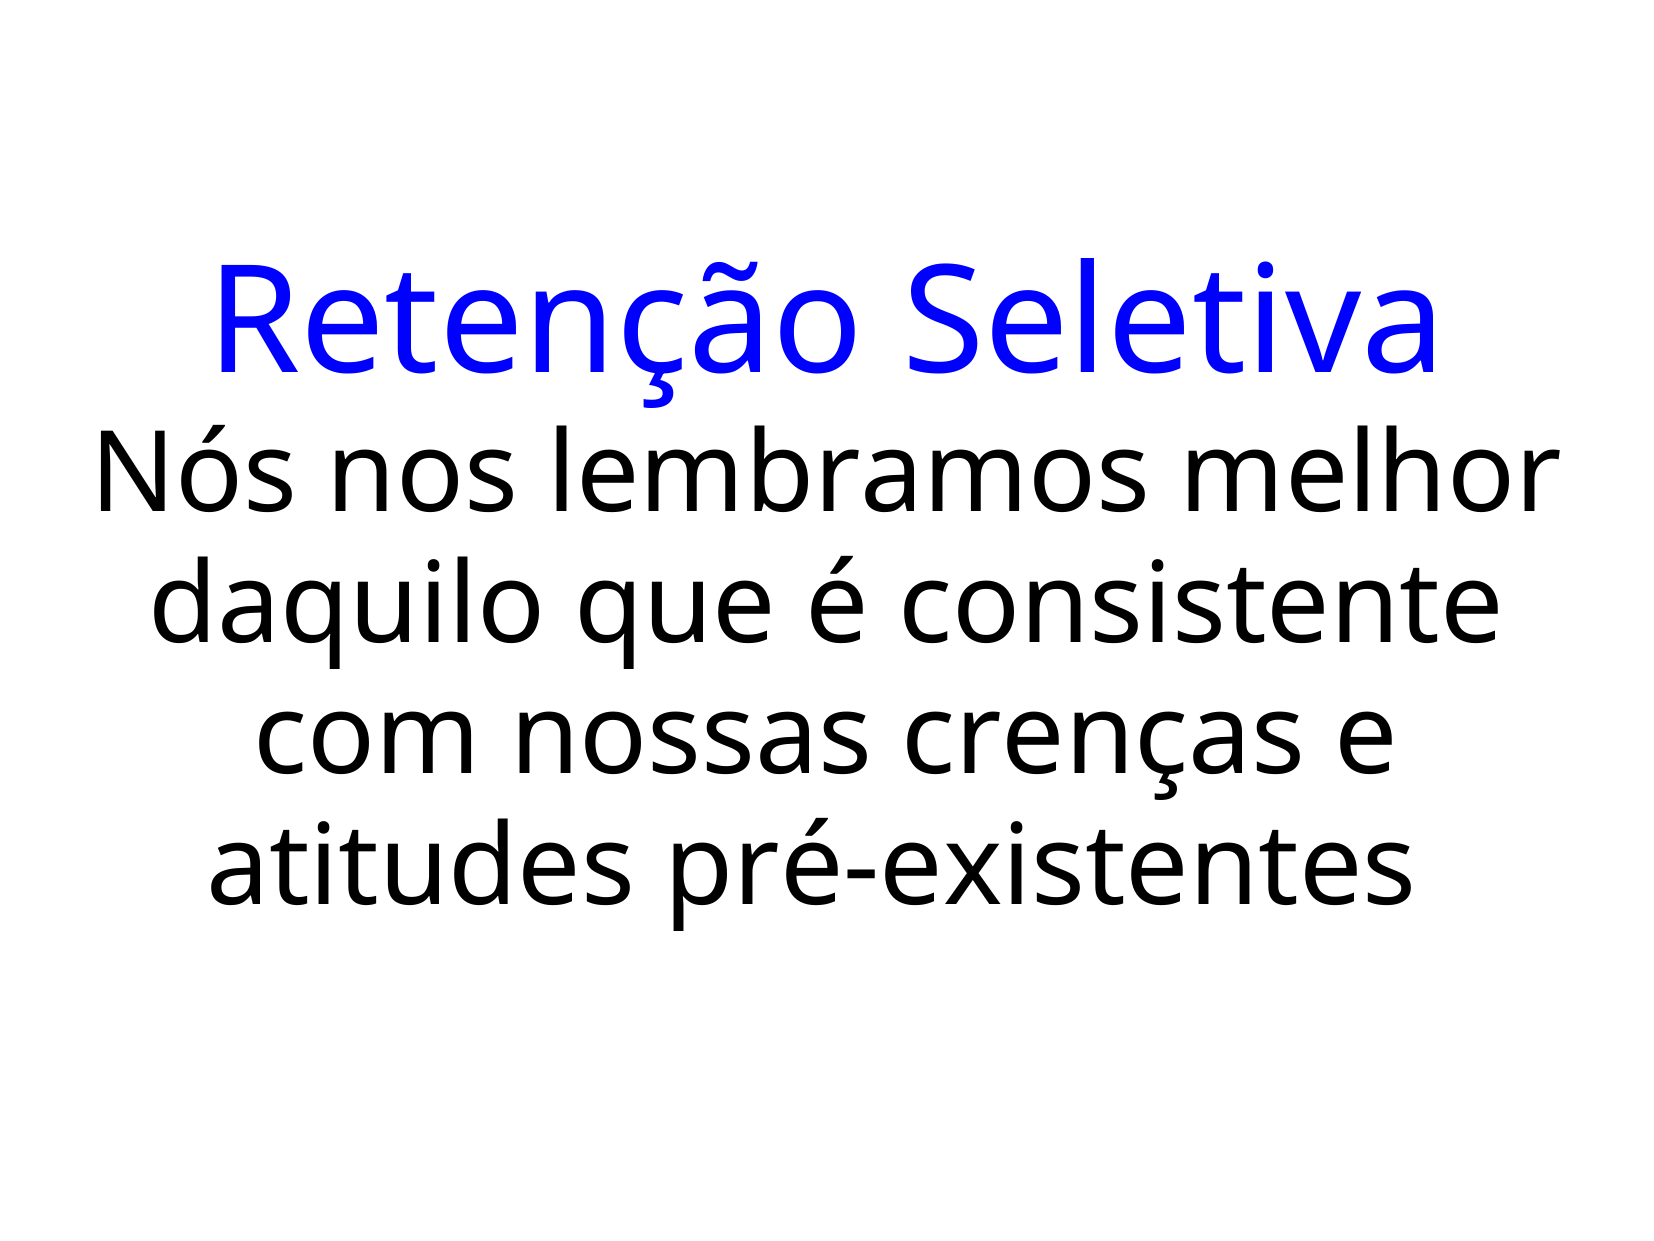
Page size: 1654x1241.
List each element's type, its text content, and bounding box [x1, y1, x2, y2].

text_box Retenção Seletiva Nós nos lembramos melhor daquilo que é consistente com nossas crenças e atitudes pré-existentes [82, 230, 1571, 928]
